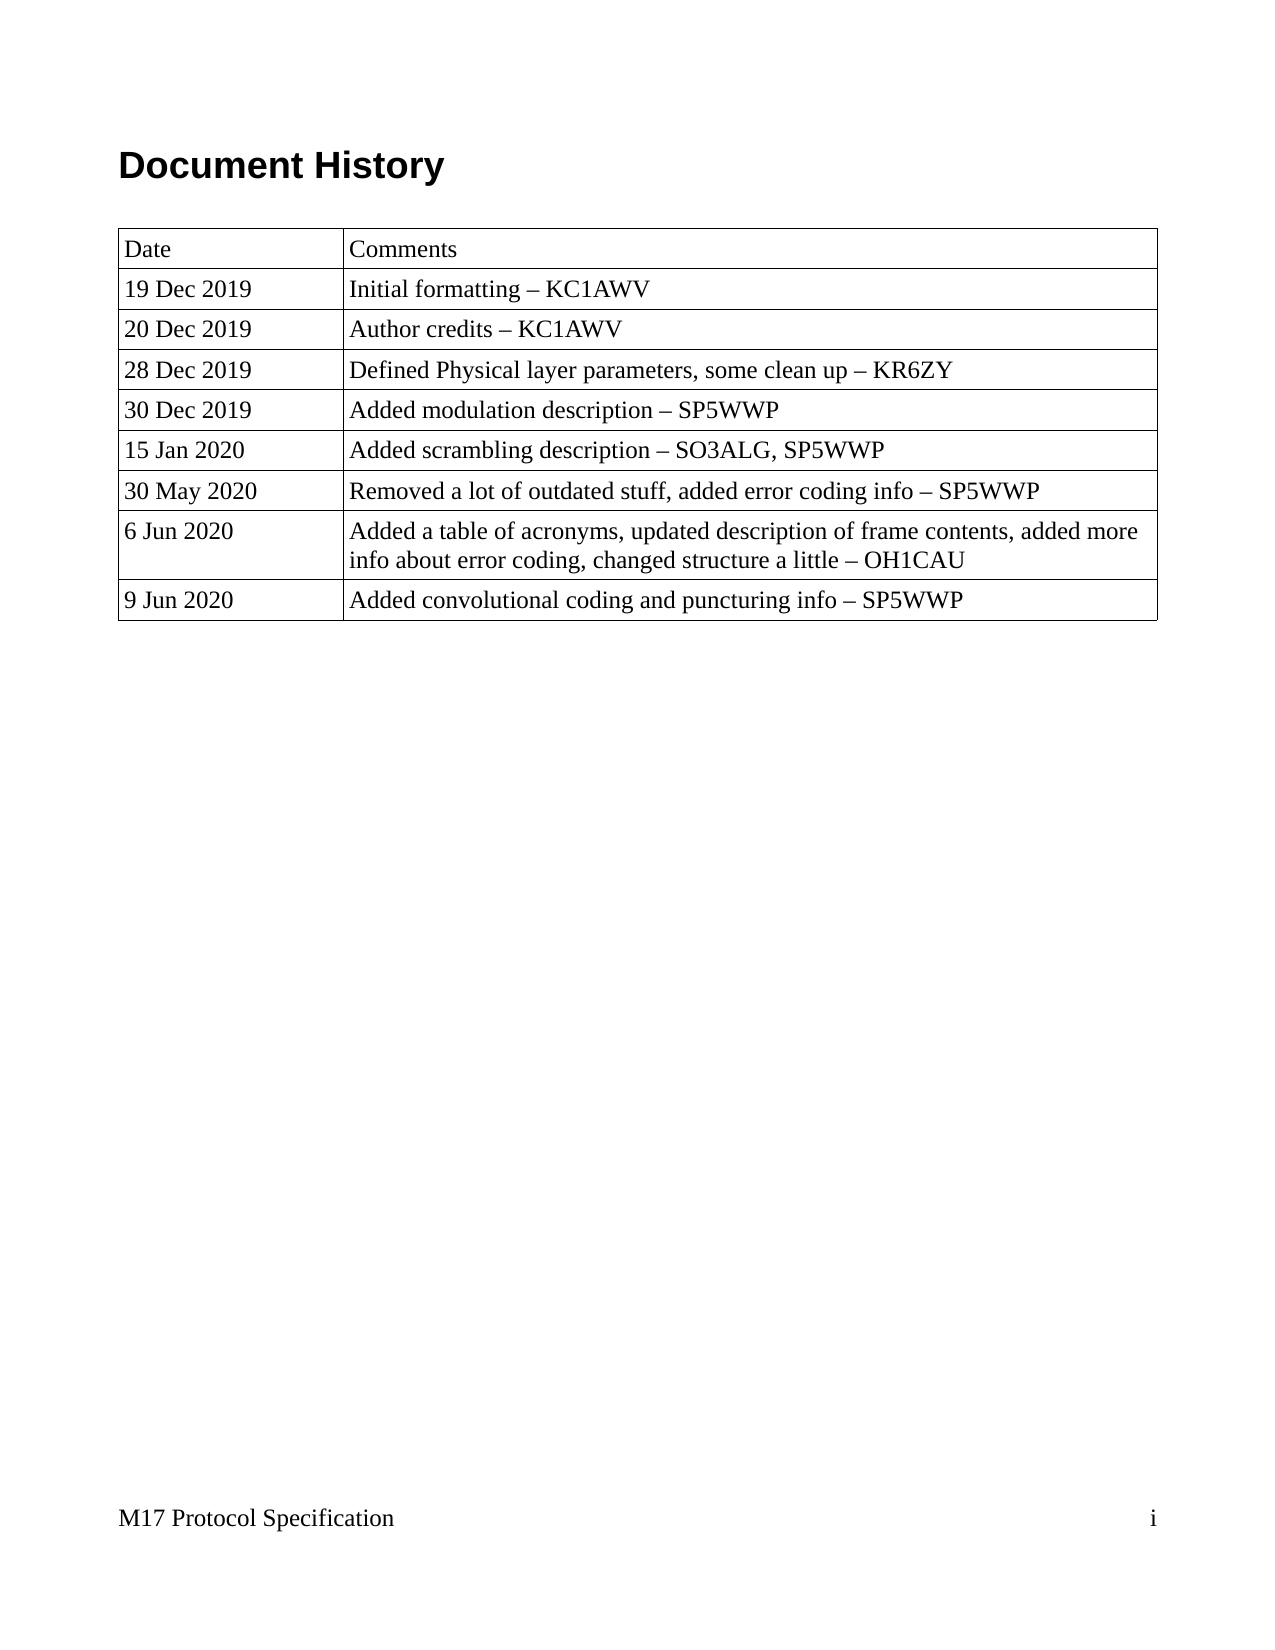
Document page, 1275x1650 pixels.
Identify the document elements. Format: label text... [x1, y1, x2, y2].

table_cell Initial formatting – KC1AWV [344, 269, 1157, 309]
table_cell 28 Dec 2019 [119, 350, 343, 389]
table_cell Added modulation description – SP5WWP [344, 390, 1157, 429]
table_cell 6 Jun 2020 [119, 511, 343, 579]
table_cell Defined Physical layer parameters, some clean up – KR6ZY [344, 350, 1157, 389]
table_cell 30 May 2020 [119, 471, 343, 510]
table_cell Removed a lot of outdated stuff, added error coding info – SP5WWP [344, 471, 1157, 510]
subtitle Document History [118, 143, 1157, 187]
table_cell 19 Dec 2019 [119, 269, 343, 309]
table_cell 20 Dec 2019 [119, 310, 343, 349]
table_cell Added scrambling description – SO3ALG, SP5WWP [344, 431, 1157, 470]
table_header Comments [344, 229, 1157, 268]
table_cell Author credits – KC1AWV [344, 310, 1157, 349]
table_cell 30 Dec 2019 [119, 390, 343, 429]
table_cell 15 Jan 2020 [119, 431, 343, 470]
table_cell Added a table of acronyms, updated description of frame contents, added more info about error coding, changed structure a little – OH1CAU [344, 511, 1157, 579]
table_cell 9 Jun 2020 [119, 580, 343, 619]
table_cell Added convolutional coding and puncturing info – SP5WWP [344, 580, 1157, 619]
table_header Date [119, 229, 343, 268]
